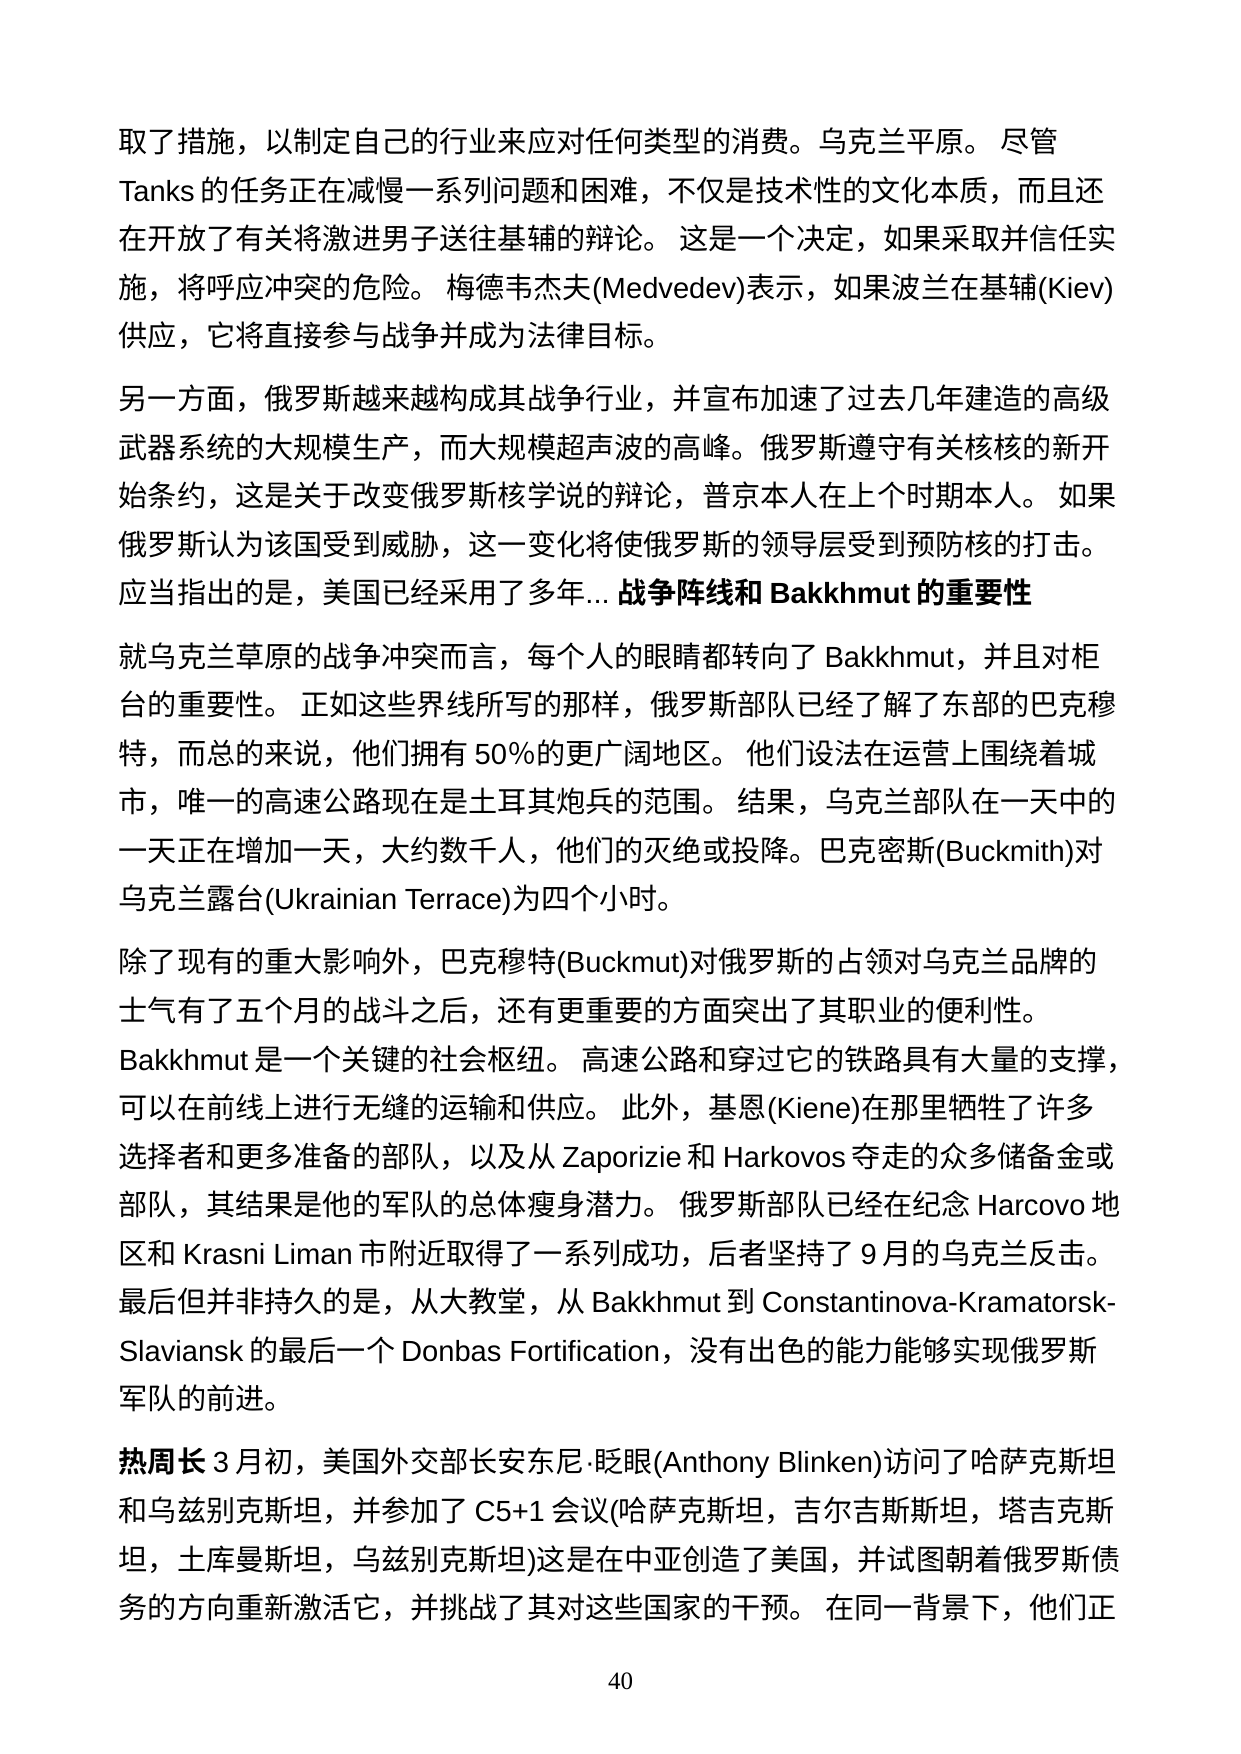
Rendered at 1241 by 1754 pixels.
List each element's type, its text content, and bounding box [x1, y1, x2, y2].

text 热周长 3月初，美国外交部长安东尼·眨眼(Anthony Blinken)访问了哈萨克斯坦和乌兹别克斯坦，并参加了C5+1会议(哈萨克斯坦，吉尔吉斯斯坦，塔吉克斯坦，土库曼斯坦，乌兹别克斯坦)这是在中亚创造了美国，并试图朝着俄罗斯债务的方向重新激活它，并挑战了其对这些国家的干预。 在同一背景下，他们正 [118, 1439, 1122, 1627]
text 就乌克兰草原的战争冲突而言，每个人的眼睛都转向了Bakkhmut，并且对柜台的重要性。 正如这些界线所写的那样，俄罗斯部队已经了解了东部的巴克穆特，而总的来说，他们拥有50％的更广阔地区。 他们设法在运营上围绕着城市，唯一的高速公路现在是土耳其炮兵的范围。 结果，乌克兰部队在一天中的一天正在增加一天，大约数千人，他们的灭绝或投降。巴克密斯(Buckmith)对乌克兰露台(Ukrainian Terrace)为四个小时。 [118, 633, 1122, 918]
text 除了现有的重大影响外，巴克穆特(Buckmut)对俄罗斯的占领对乌克兰品牌的士气有了五个月的战斗之后，还有更重要的方面突出了其职业的便利性。 Bakkhmut是一个关键的社会枢纽。 高速公路和穿过它的铁路具有大量的支撑，可以在前线上进行无缝的运输和供应。 此外，基恩(Kiene)在那里牺牲了许多选择者和更多准备的部队，以及从Zaporizie和Harkovos夺走的众多储备金或部队，其结果是他的军队的总体瘦身潜力。 俄罗斯部队已经在纪念Harcovo地区和Krasni Liman市附近取得了一系列成功，后者坚持了9月的乌克兰反击。 最后但并非持久的是，从大教堂，从Bakkhmut到Constantinova-Kramatorsk-Slaviansk的最后一个Donbas Fortification，没有出色的能力能够实现俄罗斯军队的前进。 [118, 939, 1122, 1418]
text 另一方面，俄罗斯越来越构成其战争行业，并宣布加速了过去几年建造的高级武器系统的大规模生产，而大规模超声波的高峰。俄罗斯遵守有关核核的新开始条约，这是关于改变俄罗斯核学说的辩论，普京本人在上个时期本人。 如果俄罗斯认为该国受到威胁，这一变化将使俄罗斯的领导层受到预防核的打击。 应当指出的是，美国已经采用了多年... 战争阵线和Bakkhmut的重要性 [118, 376, 1122, 612]
text 取了措施，以制定自己的行业来应对任何类型的消费。乌克兰平原。 尽管Tanks的任务正在减慢一系列问题和困难，不仅是技术性的文化本质，而且还在开放了有关将激进男子送往基辅的辩论。 这是一个决定，如果采取并信任实施，将呼应冲突的危险。 梅德韦杰夫(Medvedev)表示，如果波兰在基辅(Kiev)供应，它将直接参与战争并成为法律目标。 [118, 118, 1122, 355]
